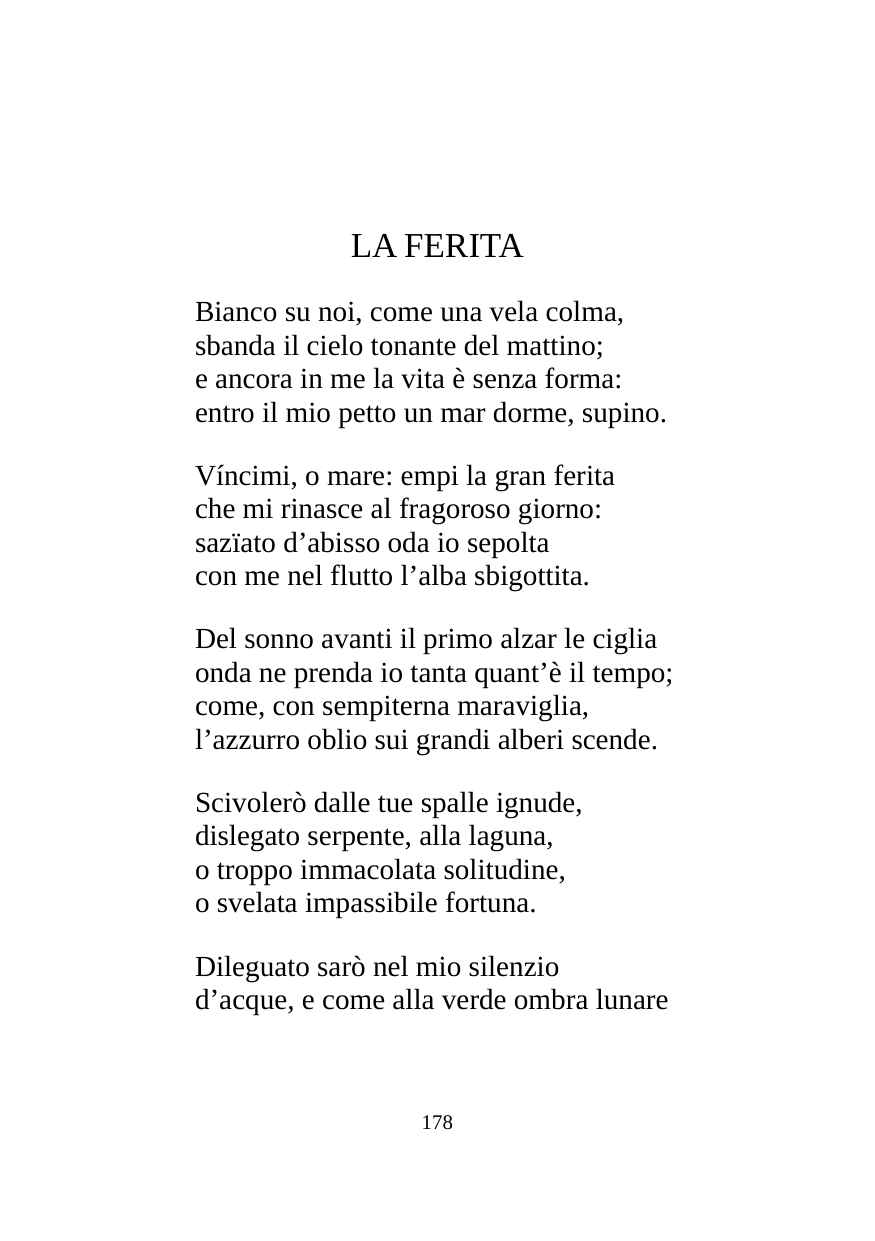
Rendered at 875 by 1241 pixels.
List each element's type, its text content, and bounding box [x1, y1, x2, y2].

text Bianco su noi, come una vela colma, sbanda il cielo tonante del mattino; e ancora in me la vita è senza forma: entro il mio petto un mar dorme, supino. [195, 294, 768, 428]
text Scivolerò dalle tue spalle ignude, dislegato serpente, alla laguna, o troppo immacolata solitudine, o svelata impassibile fortuna. [195, 785, 768, 919]
text Víncimi, o mare: empi la gran ferita che mi rinasce al fragoroso giorno: sazïato d’abisso oda io sepolta con me nel flutto l’alba sbigottita. [195, 458, 768, 592]
text Del sonno avanti il primo alzar le ciglia onda ne prenda io tanta quant’è il tempo; come, con sempiterna maraviglia, l’azzurro oblio sui grandi alberi scende. [195, 621, 768, 756]
subtitle LA FERITA [106, 224, 768, 264]
text Dileguato sarò nel mio silenzio d’acque, e come alla verde ombra lunare [195, 949, 768, 1016]
